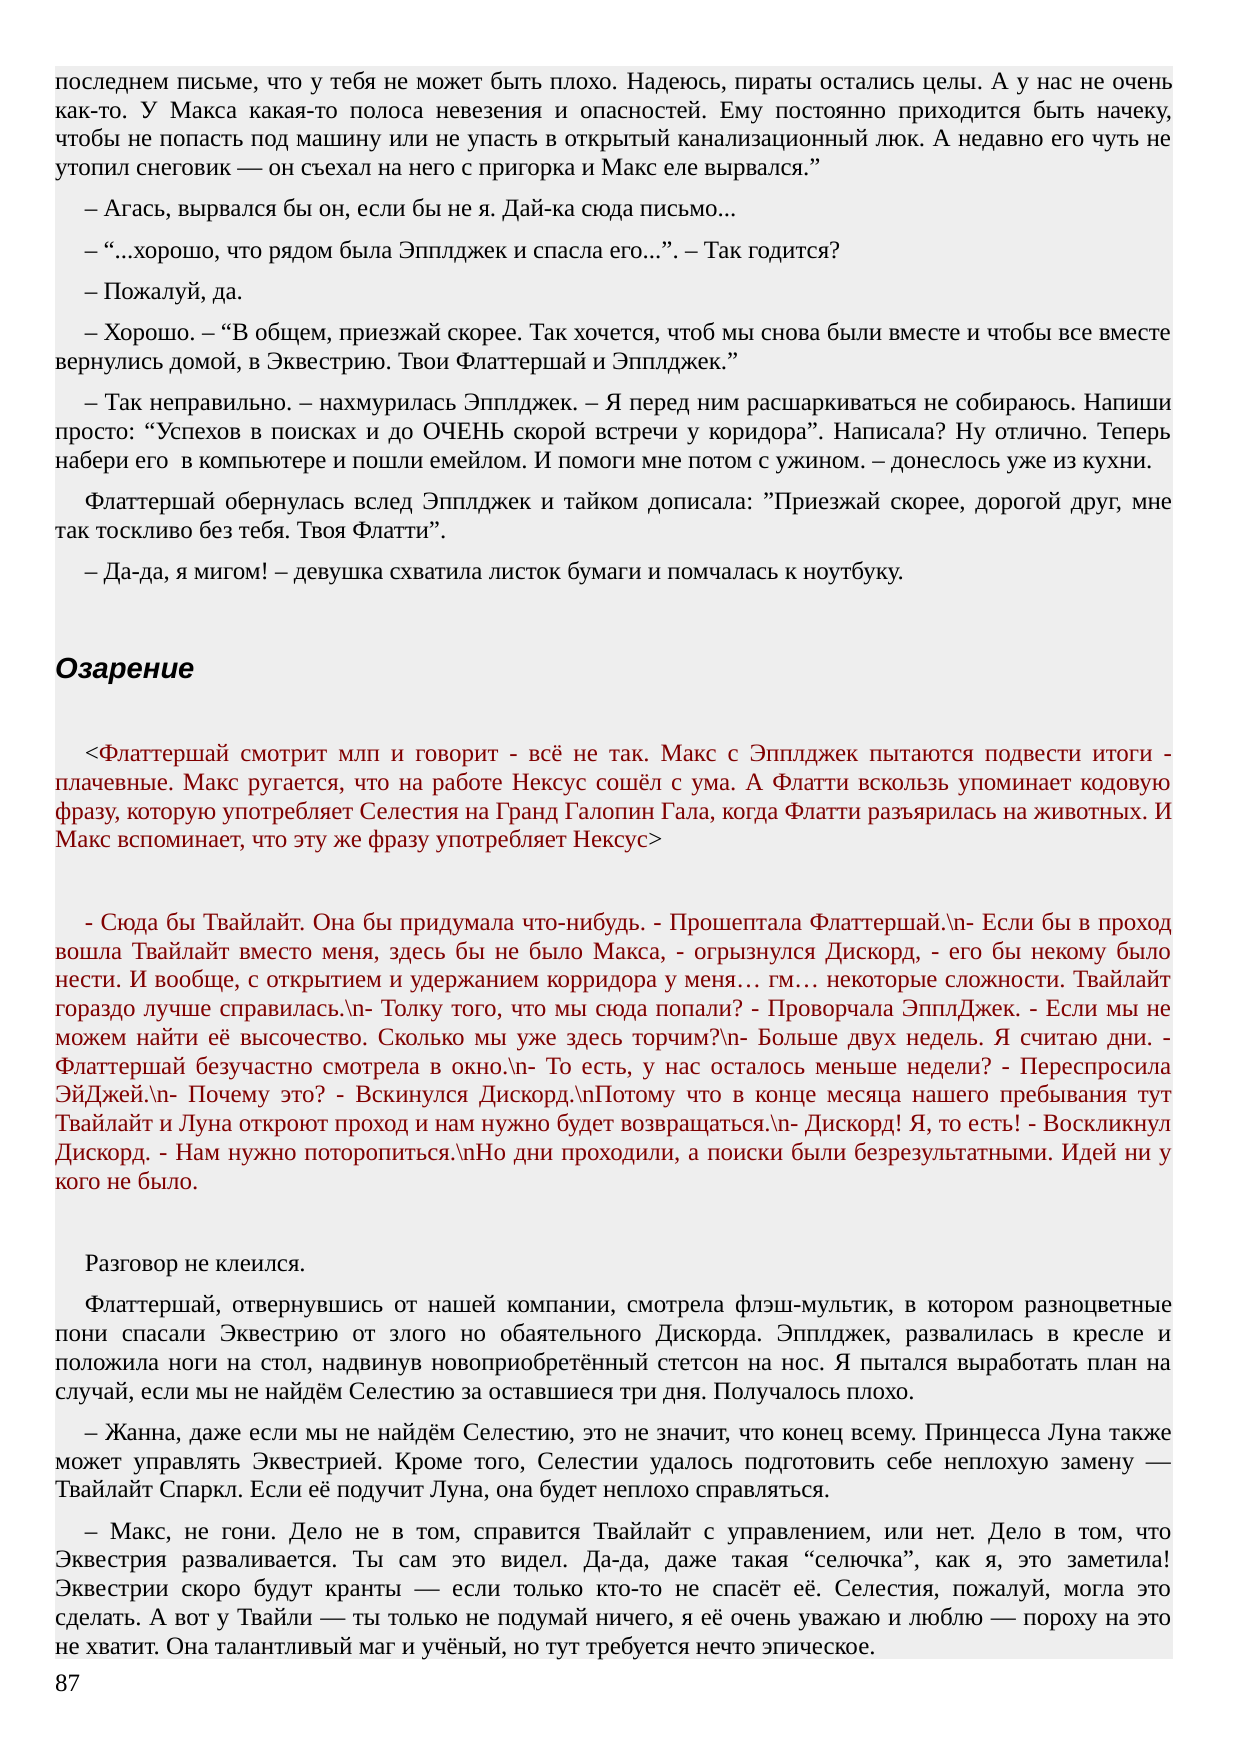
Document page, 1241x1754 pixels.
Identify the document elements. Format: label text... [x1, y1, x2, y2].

text Флаттершай обернулась вслед Эпплджек и тайком дописала: ”Приезжай скорее, дорогой друг, мне так тоскливо без тебя. Твоя Флатти”. [55, 486, 1173, 543]
text – Так неправильно. – нахмурилась Эпплджек. – Я перед ним расшаркиваться не собираюсь. Напиши просто: “Успехов в поисках и до ОЧЕНЬ скорой встречи у коридора”. Написала? Ну отлично. Теперь набери его в компьютере и пошли емейлом. И помоги мне потом с ужином. – донеслось уже из кухни. [55, 387, 1173, 473]
text – Да-да, я мигом! – девушка схватила листок бумаги и помчалась к ноутбуку. [55, 556, 1173, 585]
text <Флаттершай смотрит млп и говорит - всё не так. Макс с Эпплджек пытаются подвести итоги - плачевные. Макс ругается, что на работе Нексус сошёл с ума. А Флатти вскользь упоминает кодовую фразу, которую употребляет Селестия на Гранд Галопин Гала, когда Флатти разъярилась на животных. И Макс вспоминает, что эту же фразу употребляет Нексус> [55, 738, 1173, 853]
text – Макс, не гони. Дело не в том, справится Твайлайт с управлением, или нет. Дело в том, что Эквестрия разваливается. Ты сам это видел. Да-да, даже такая “селючка”, как я, это заметила! Эквестрии скоро будут кранты — если только кто-то не спасёт её. Селестия, пожалуй, могла это сделать. А вот у Твайли — ты только не подумай ничего, я её очень уважаю и люблю — пороху на это не хватит. Она талантливый маг и учёный, но тут требуется нечто эпическое. [55, 1516, 1173, 1659]
text Флаттершай, отвернувшись от нашей компании, смотрела флэш-мультик, в котором разноцветные пони спасали Эквестрию от злого но обаятельного Дискорда. Эпплджек, развалилась в кресле и положила ноги на стол, надвинув новоприобретённый стетсон на нос. Я пытался выработать план на случай, если мы не найдём Селестию за оставшиеся три дня. Получалось плохо. [55, 1289, 1173, 1404]
text – Хорошо. – “В общем, приезжай скорее. Так хочется, чтоб мы снова были вместе и чтобы все вместе вернулись домой, в Эквестрию. Твои Флаттершай и Эпплджек.” [55, 317, 1173, 375]
text – Жанна, даже если мы не найдём Селестию, это не значит, что конец всему. Принцесса Луна также может управлять Эквестрией. Кроме того, Селестии удалось подготовить себе неплохую замену — Твайлайт Спаркл. Если её подучит Луна, она будет неплохо справляться. [55, 1417, 1173, 1503]
text – “...хорошо, что рядом была Эпплджек и спасла его...”. – Так годится? [55, 235, 1173, 263]
subtitle Озарение [55, 651, 1173, 684]
text Разговор не клеился. [55, 1248, 1173, 1277]
text последнем письме, что у тебя не может быть плохо. Надеюсь, пираты остались целы. А у нас не очень как-то. У Макса какая-то полоса невезения и опасностей. Ему постоянно приходится быть начеку, чтобы не попасть под машину или не упасть в открытый канализационный люк. А недавно его чуть не утопил снеговик — он съехал на него с пригорка и Макс еле вырвался.” [55, 66, 1173, 181]
text - Сюда бы Твайлайт. Она бы придумала что-нибудь. - Прошептала Флаттершай.\n- Если бы в проход вошла Твайлайт вместо меня, здесь бы не было Макса, - огрызнулся Дискорд, - его бы некому было нести. И вообще, с открытием и удержанием корридора у меня… гм… некоторые сложности. Твайлайт гораздо лучше справилась.\n- Толку того, что мы сюда попали? - Проворчала ЭпплДжек. - Если мы не можем найти её высочество. Сколько мы уже здесь торчим?\n- Больше двух недель. Я считаю дни. - Флаттершай безучастно смотрела в окно.\n- То есть, у нас осталось меньше недели? - Переспросила ЭйДжей.\n- Почему это? - Вскинулся Дискорд.\nПотому что в конце месяца нашего пребывания тут Твайлайт и Луна откроют проход и нам нужно будет возвращаться.\n- Дискорд! Я, то есть! - Воскликнул Дискорд. - Нам нужно поторопиться.\nНо дни проходили, а поиски были безрезультатными. Идей ни у кого не было. [55, 907, 1173, 1194]
text – Пожалуй, да. [55, 276, 1173, 305]
text – Агась, вырвался бы он, если бы не я. Дай-ка сюда письмо... [55, 193, 1173, 222]
